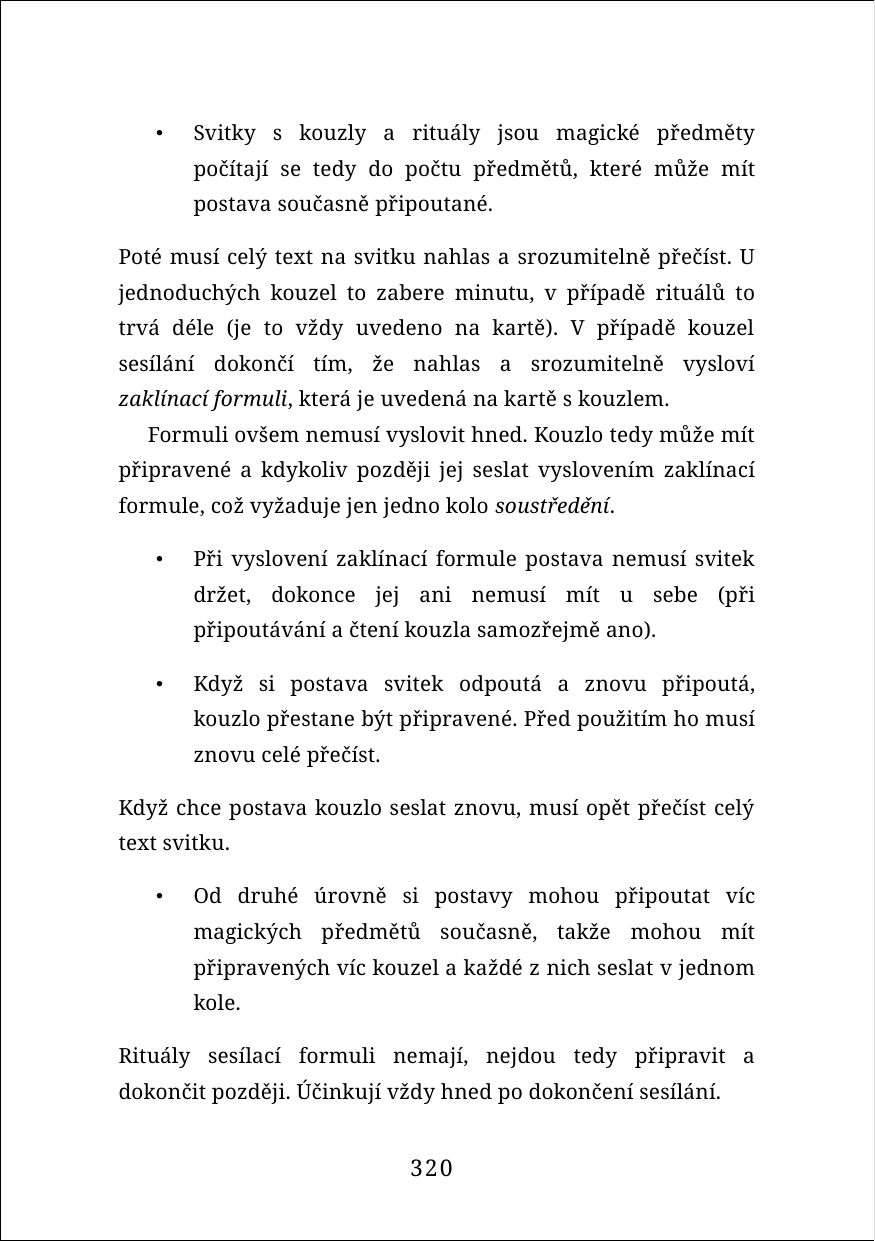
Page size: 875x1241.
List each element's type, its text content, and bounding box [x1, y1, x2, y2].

list Svitky s kouzly a rituály jsou magické předměty počítají se tedy do počtu předmětů, které může mít postava současně připoutané. [156, 118, 756, 218]
list Od druhé úrovně si postavy mohou připoutat víc magických předmětů současně, takže mohou mít připravených víc kouzel a každé z nich seslat v jednom kole. [156, 882, 756, 1017]
text Poté musí celý text na svitku nahlas a srozumitelně přečíst. U jednoduchých kouzel to zabere minutu, v případě rituálů to trvá déle (je to vždy uvedeno na kartě). V případě kouzel sesílání dokončí tím, že nahlas a srozumitelně vysloví zaklínací formuli, která je uvedená na kartě s kouzlem. Formuli ovšem nemusí vyslovit hned. Kouzlo tedy může mít připravené a kdykoliv později jej seslat vyslovením zaklínací formule, což vyžaduje jen jedno kolo soustředění. [118, 242, 756, 519]
text Rituály sesílací formuli nemají, nejdou tedy připravit a dokončit později. Účinkují vždy hned po dokončení sesílání. [118, 1041, 756, 1105]
list Když si postava svitek odpoutá a znovu připoutá, kouzlo přestane být připravené. Před použitím ho musí znovu celé přečíst. [156, 669, 756, 768]
text Když chce postava kouzlo seslat znovu, musí opět přečíst celý text svitku. [118, 793, 756, 857]
list Při vyslovení zaklínací formule postava nemusí svitek držet, dokonce jej ani nemusí mít u sebe (při připoutávání a čtení kouzla samozřejmě ano). [156, 544, 756, 644]
